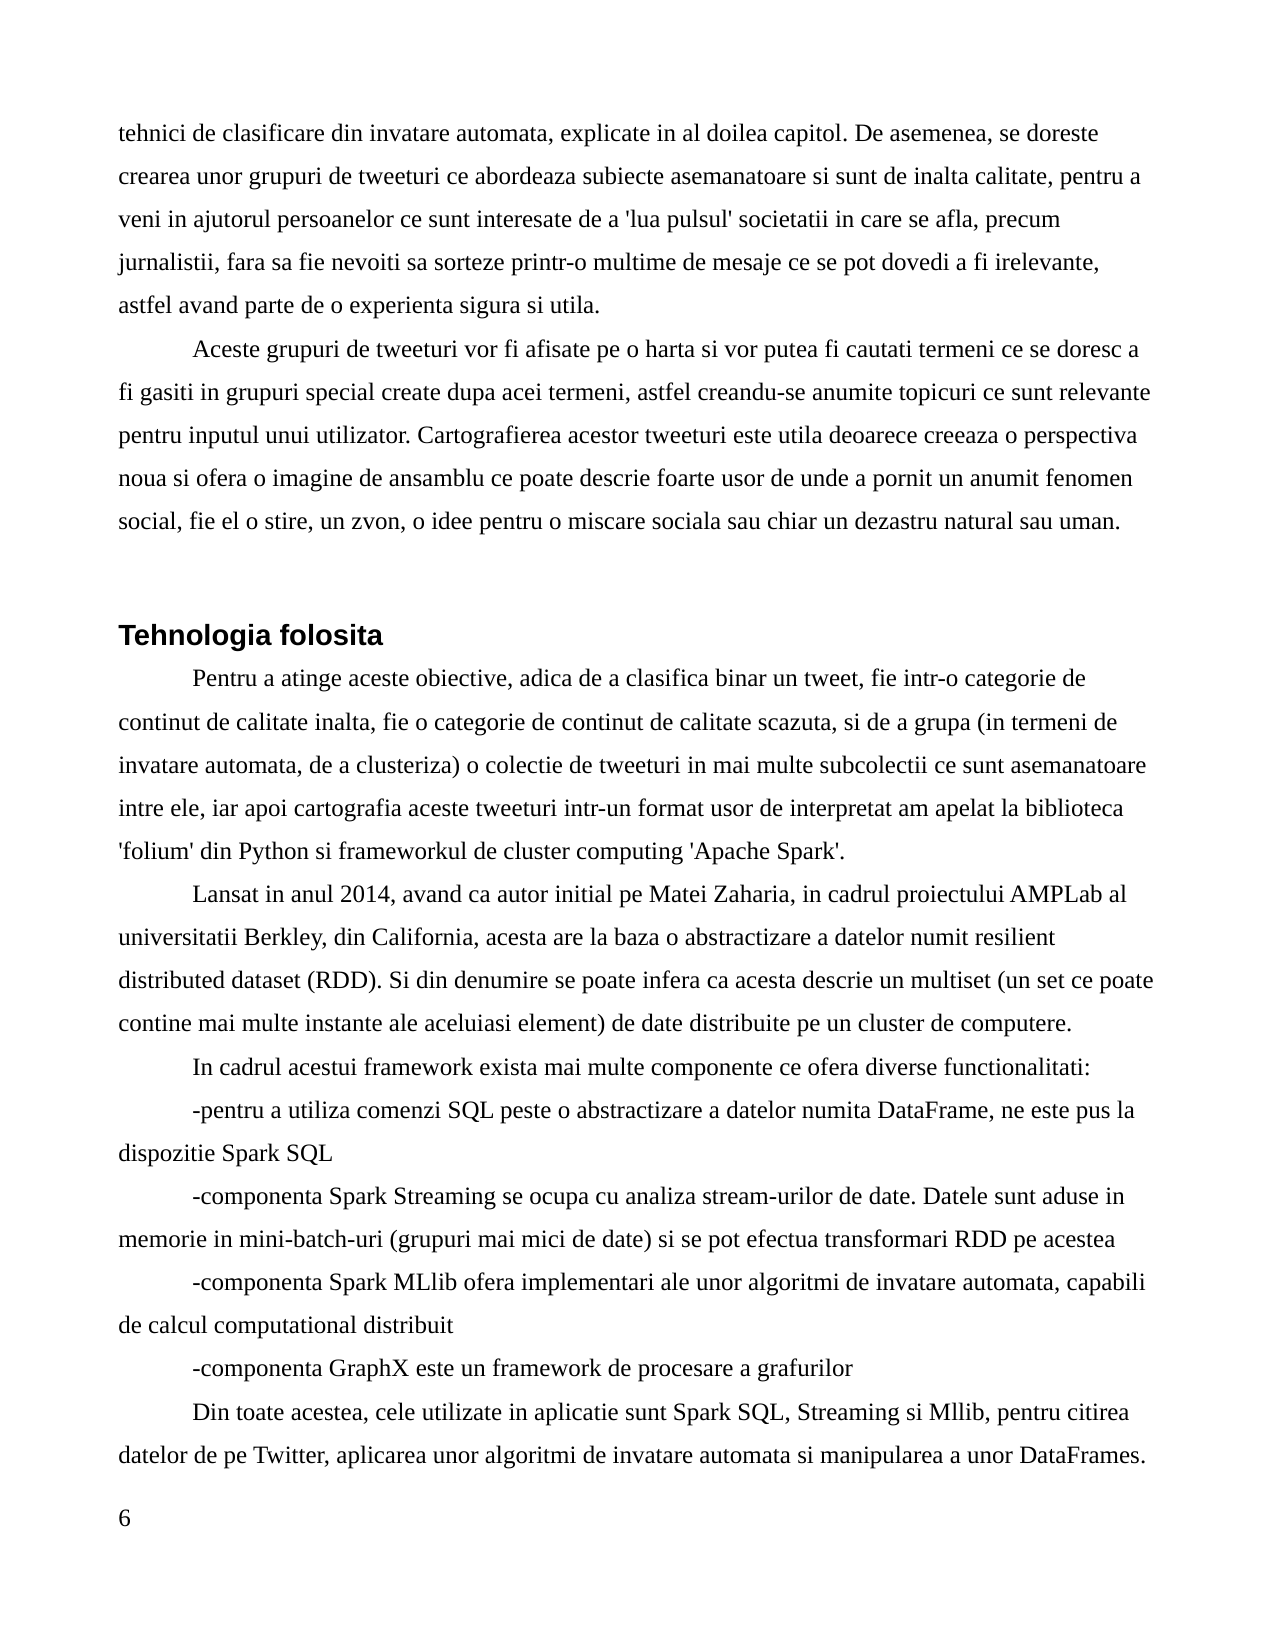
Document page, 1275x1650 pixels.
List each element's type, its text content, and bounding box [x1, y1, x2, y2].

text Din toate acestea, cele utilizate in aplicatie sunt Spark SQL, Streaming si Mllib, pentru citirea datelor de pe Twitter, aplicarea unor algoritmi de invatare automata si manipularea a unor DataFrames. [118, 1397, 1157, 1468]
text Pentru a atinge aceste obiective, adica de a clasifica binar un tweet, fie intr-o categorie de continut de calitate inalta, fie o categorie de continut de calitate scazuta, si de a grupa (in termeni de invatare automata, de a clusteriza) o colectie de tweeturi in mai multe subcolectii ce sunt asemanatoare intre ele, iar apoi cartografia aceste tweeturi intr-un format usor de interpretat am apelat la biblioteca 'folium' din Python si frameworkul de cluster computing 'Apache Spark'. [118, 663, 1157, 865]
text Lansat in anul 2014, avand ca autor initial pe Matei Zaharia, in cadrul proiectului AMPLab al universitatii Berkley, din California, acesta are la baza o abstractizare a datelor numit resilient distributed dataset (RDD). Si din denumire se poate infera ca acesta descrie un multiset (un set ce poate contine mai multe instante ale aceluiasi element) de date distribuite pe un cluster de computere. [118, 879, 1157, 1037]
subtitle Tehnologia folosita [118, 617, 1157, 651]
text -componenta Spark MLlib ofera implementari ale unor algoritmi de invatare automata, capabili de calcul computational distribuit [118, 1267, 1157, 1339]
text -componenta GraphX este un framework de procesare a grafurilor [118, 1353, 1157, 1382]
text Aceste grupuri de tweeturi vor fi afisate pe o harta si vor putea fi cautati termeni ce se doresc a fi gasiti in grupuri special create dupa acei termeni, astfel creandu-se anumite topicuri ce sunt relevante pentru inputul unui utilizator. Cartografierea acestor tweeturi este utila deoarece creeaza o perspectiva noua si ofera o imagine de ansamblu ce poate descrie foarte usor de unde a pornit un anumit fenomen social, fie el o stire, un zvon, o idee pentru o miscare sociala sau chiar un dezastru natural sau uman. [118, 334, 1157, 535]
text -componenta Spark Streaming se ocupa cu analiza stream-urilor de date. Datele sunt aduse in memorie in mini-batch-uri (grupuri mai mici de date) si se pot efectua transformari RDD pe acestea [118, 1181, 1157, 1253]
text In cadrul acestui framework exista mai multe componente ce ofera diverse functionalitati: -pentru a utiliza comenzi SQL peste o abstractizare a datelor numita DataFrame, ne este pus la dispozitie Spark SQL [118, 1052, 1157, 1167]
text tehnici de clasificare din invatare automata, explicate in al doilea capitol. De asemenea, se doreste crearea unor grupuri de tweeturi ce abordeaza subiecte asemanatoare si sunt de inalta calitate, pentru a veni in ajutorul persoanelor ce sunt interesate de a 'lua pulsul' societatii in care se afla, precum jurnalistii, fara sa fie nevoiti sa sorteze printr-o multime de mesaje ce se pot dovedi a fi irelevante, astfel avand parte de o experienta sigura si utila. [118, 118, 1157, 319]
